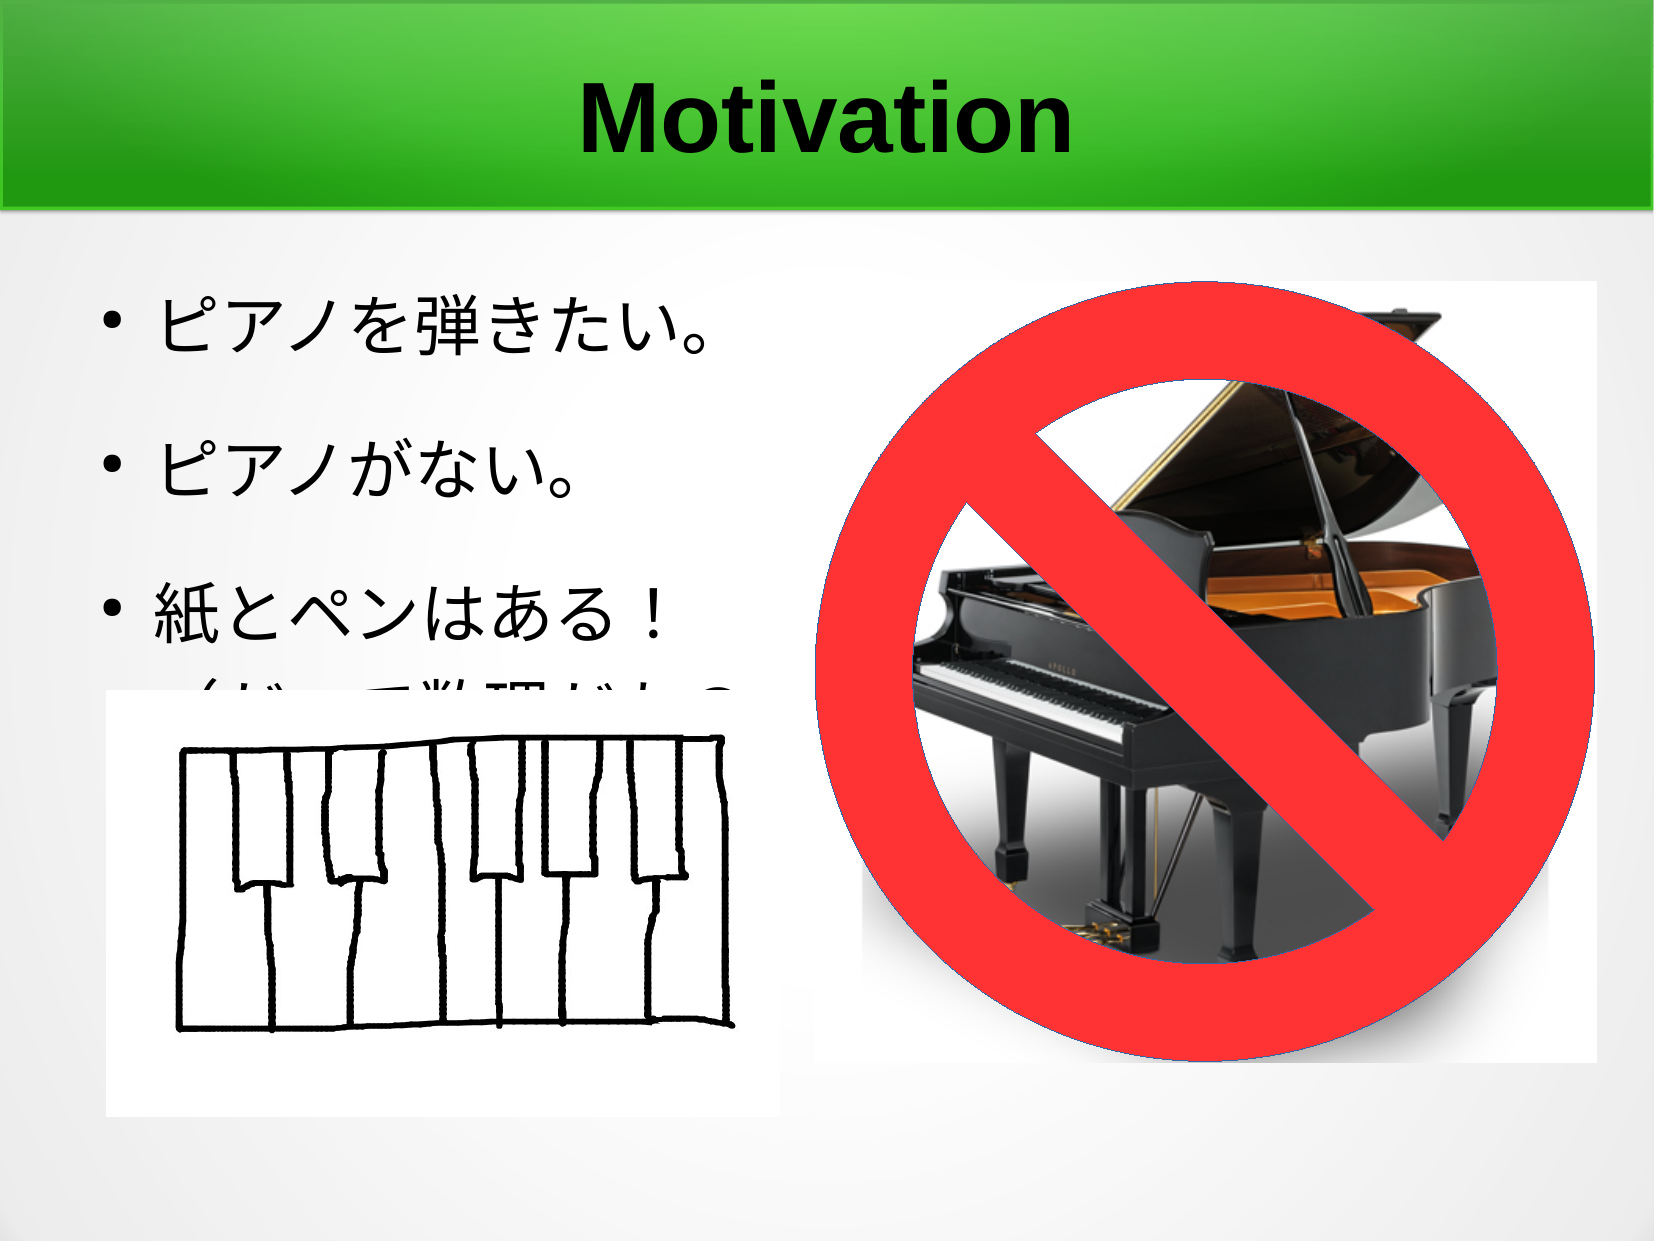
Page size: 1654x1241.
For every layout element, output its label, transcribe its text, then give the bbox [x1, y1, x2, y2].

title Motivation [82, 47, 1571, 189]
picture [1037, 380, 1497, 839]
picture [106, 690, 780, 1117]
text_box [815, 281, 1595, 1062]
picture [814, 281, 1597, 1063]
picture [913, 503, 1373, 963]
list ピアノを弾きたい。 ピアノがない。 紙とペンはある！ （だって数理だもの。） [82, 272, 1571, 993]
